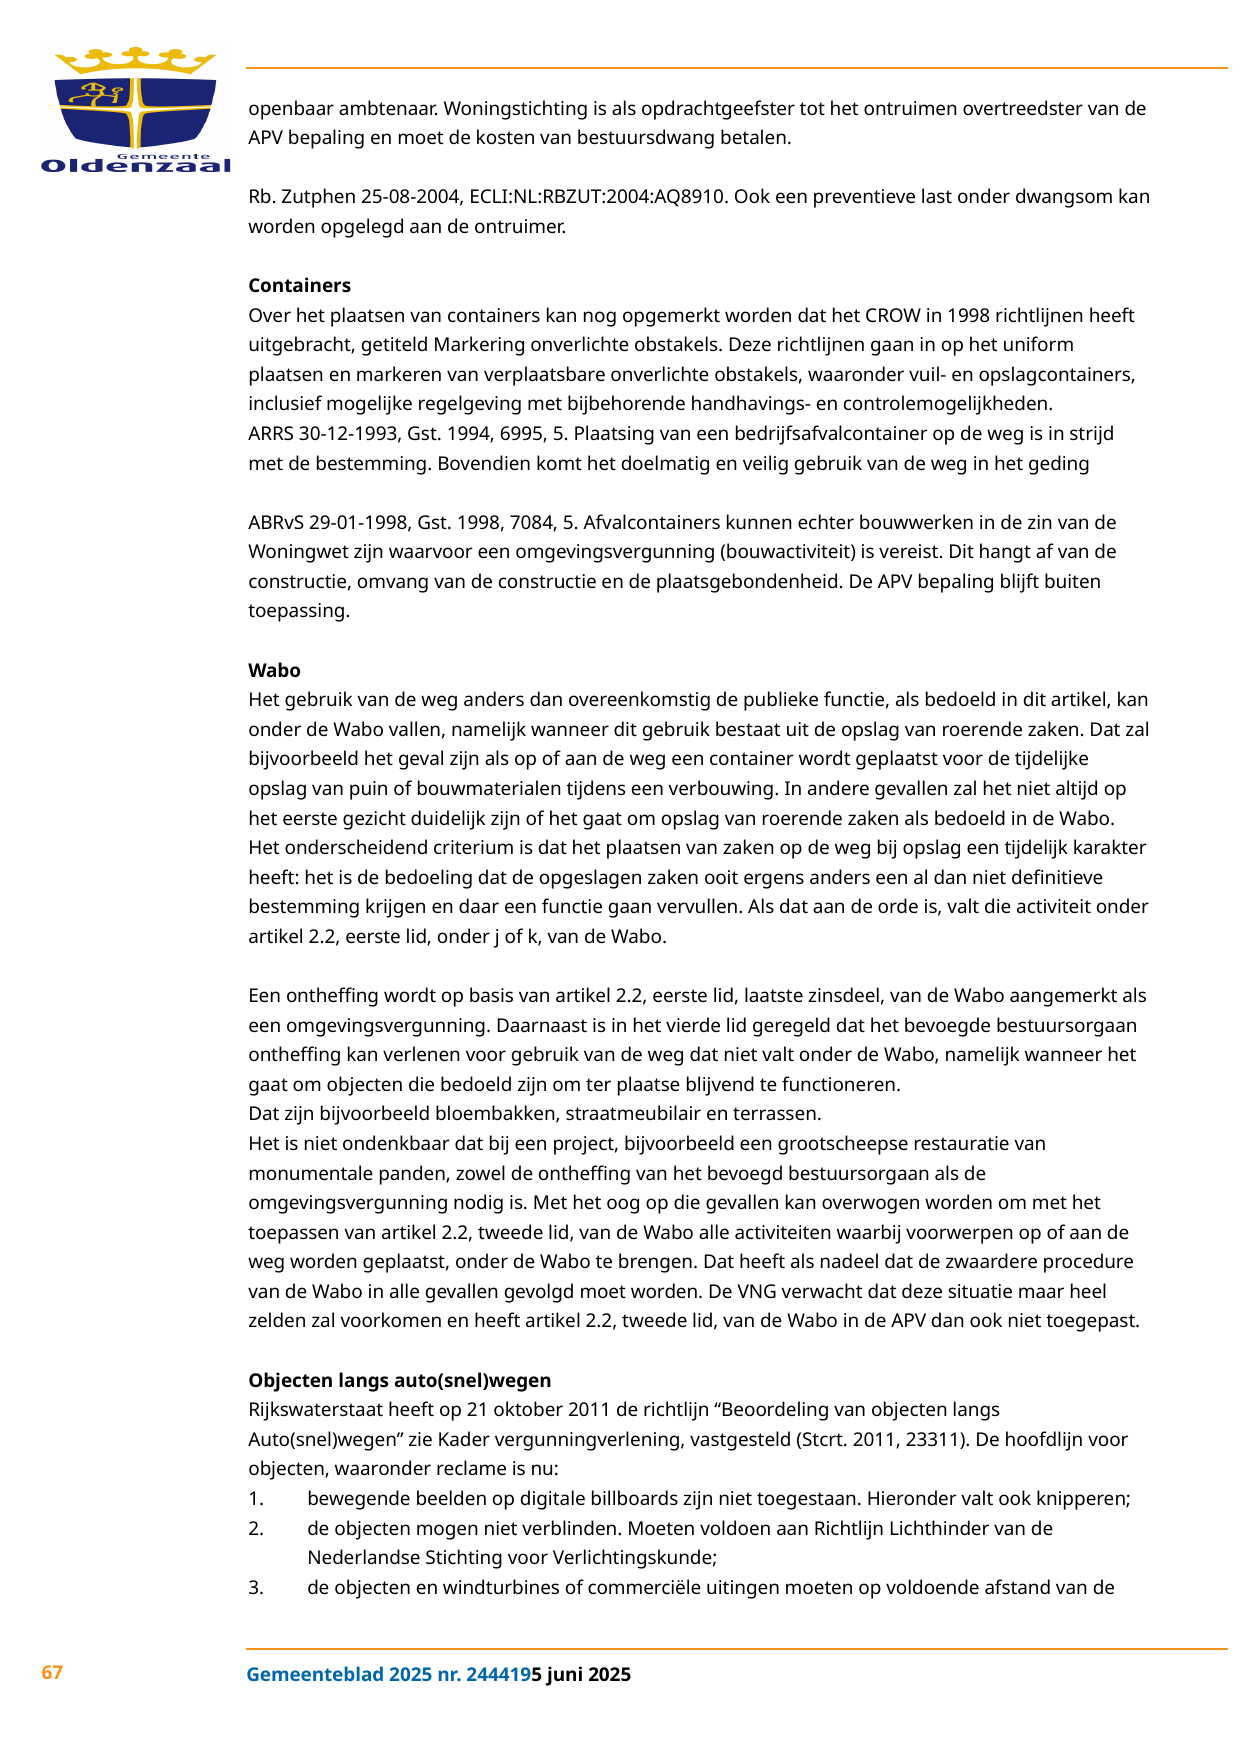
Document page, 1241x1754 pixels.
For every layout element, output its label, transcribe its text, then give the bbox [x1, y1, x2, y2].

list bewegende beelden op digitale billboards zijn niet toegestaan. Hieronder valt ook knipperen; [248, 1485, 1152, 1511]
text Wabo [248, 657, 1152, 683]
picture [41, 47, 231, 172]
text ABRvS 29-01-1998, Gst. 1998, 7084, 5. Afvalcontainers kunnen echter bouwwerken in de zin van de Woningwet zijn waarvoor een omgevingsvergunning (bouwactiviteit) is vereist. Dit hangt af van de constructie, omvang van de constructie en de plaatsgebondenheid. De APV bepaling blijft buiten toepassing. [248, 509, 1152, 623]
text Dat zijn bijvoorbeeld bloembakken, straatmeubilair en terrassen. [248, 1101, 1152, 1126]
text Objecten langs auto(snel)wegen [248, 1367, 1152, 1393]
text Het is niet ondenkbaar dat bij een project, bijvoorbeeld een grootscheepse restauratie van monumentale panden, zowel de ontheffing van het bevoegd bestuursorgaan als de omgevingsvergunning nodig is. Met het oog op die gevallen kan overwogen worden om met het toepassen van artikel 2.2, tweede lid, van de Wabo alle activiteiten waarbij voorwerpen op of aan de weg worden geplaatst, onder de Wabo te brengen. Dat heeft als nadeel dat de zwaardere procedure van de Wabo in alle gevallen gevolgd moet worden. De VNG verwacht dat deze situatie maar heel zelden zal voorkomen en heeft artikel 2.2, tweede lid, van de Wabo in de APV dan ook niet toegepast. [248, 1130, 1152, 1333]
list de objecten mogen niet verblinden. Moeten voldoen aan Richtlijn Lichthinder van de Nederlandse Stichting voor Verlichtingskunde; [248, 1515, 1152, 1570]
text Containers [248, 272, 1152, 298]
text Rijkswaterstaat heeft op 21 oktober 2011 de richtlijn “Beoordeling van objecten langs Auto(snel)wegen” zie Kader vergunningverlening, vastgesteld (Stcrt. 2011, 23311). De hoofdlijn voor objecten, waaronder reclame is nu: [248, 1396, 1152, 1481]
text Een ontheffing wordt op basis van artikel 2.2, eerste lid, laatste zinsdeel, van de Wabo aangemerkt als een omgevingsvergunning. Daarnaast is in het vierde lid geregeld dat het bevoegde bestuursorgaan ontheffing kan verlenen voor gebruik van de weg dat niet valt onder de Wabo, namelijk wanneer het gaat om objecten die bedoeld zijn om ter plaatse blijvend te functioneren. [248, 982, 1152, 1097]
text Het gebruik van de weg anders dan overeenkomstig de publieke functie, als bedoeld in dit artikel, kan onder de Wabo vallen, namelijk wanneer dit gebruik bestaat uit de opslag van roerende zaken. Dat zal bijvoorbeeld het geval zijn als op of aan de weg een container wordt geplaatst voor de tijdelijke opslag van puin of bouwmaterialen tijdens een verbouwing. In andere gevallen zal het niet altijd op het eerste gezicht duidelijk zijn of het gaat om opslag van roerende zaken als bedoeld in de Wabo. Het onderscheidend criterium is dat het plaatsen van zaken op de weg bij opslag een tijdelijk karakter heeft: het is de bedoeling dat de opgeslagen zaken ooit ergens anders een al dan niet definitieve bestemming krijgen en daar een functie gaan vervullen. Als dat aan de orde is, valt die activiteit onder artikel 2.2, eerste lid, onder j of k, van de Wabo. [248, 686, 1152, 949]
text Rb. Zutphen 25-08-2004, ECLI:NL:RBZUT:2004:AQ8910. Ook een preventieve last onder dwangsom kan worden opgelegd aan de ontruimer. [248, 183, 1152, 239]
text ARRS 30-12-1993, Gst. 1994, 6995, 5. Plaatsing van een bedrijfsafvalcontainer op de weg is in strijd met de bestemming. Bovendien komt het doelmatig en veilig gebruik van de weg in het geding [248, 420, 1152, 476]
text openbaar ambtenaar. Woningstichting is als opdrachtgeefster tot het ontruimen overtreedster van de APV bepaling en moet de kosten van bestuursdwang betalen. [248, 95, 1152, 150]
text Over het plaatsen van containers kan nog opgemerkt worden dat het CROW in 1998 richtlijnen heeft uitgebracht, getiteld Markering onverlichte obstakels. Deze richtlijnen gaan in op het uniform plaatsen en markeren van verplaatsbare onverlichte obstakels, waaronder vuil- en opslagcontainers, inclusief mogelijke regelgeving met bijbehorende handhavings- en controlemogelijkheden. [248, 302, 1152, 416]
list de objecten en windturbines of commerciële uitingen moeten op voldoende afstand van de [248, 1574, 1152, 1600]
